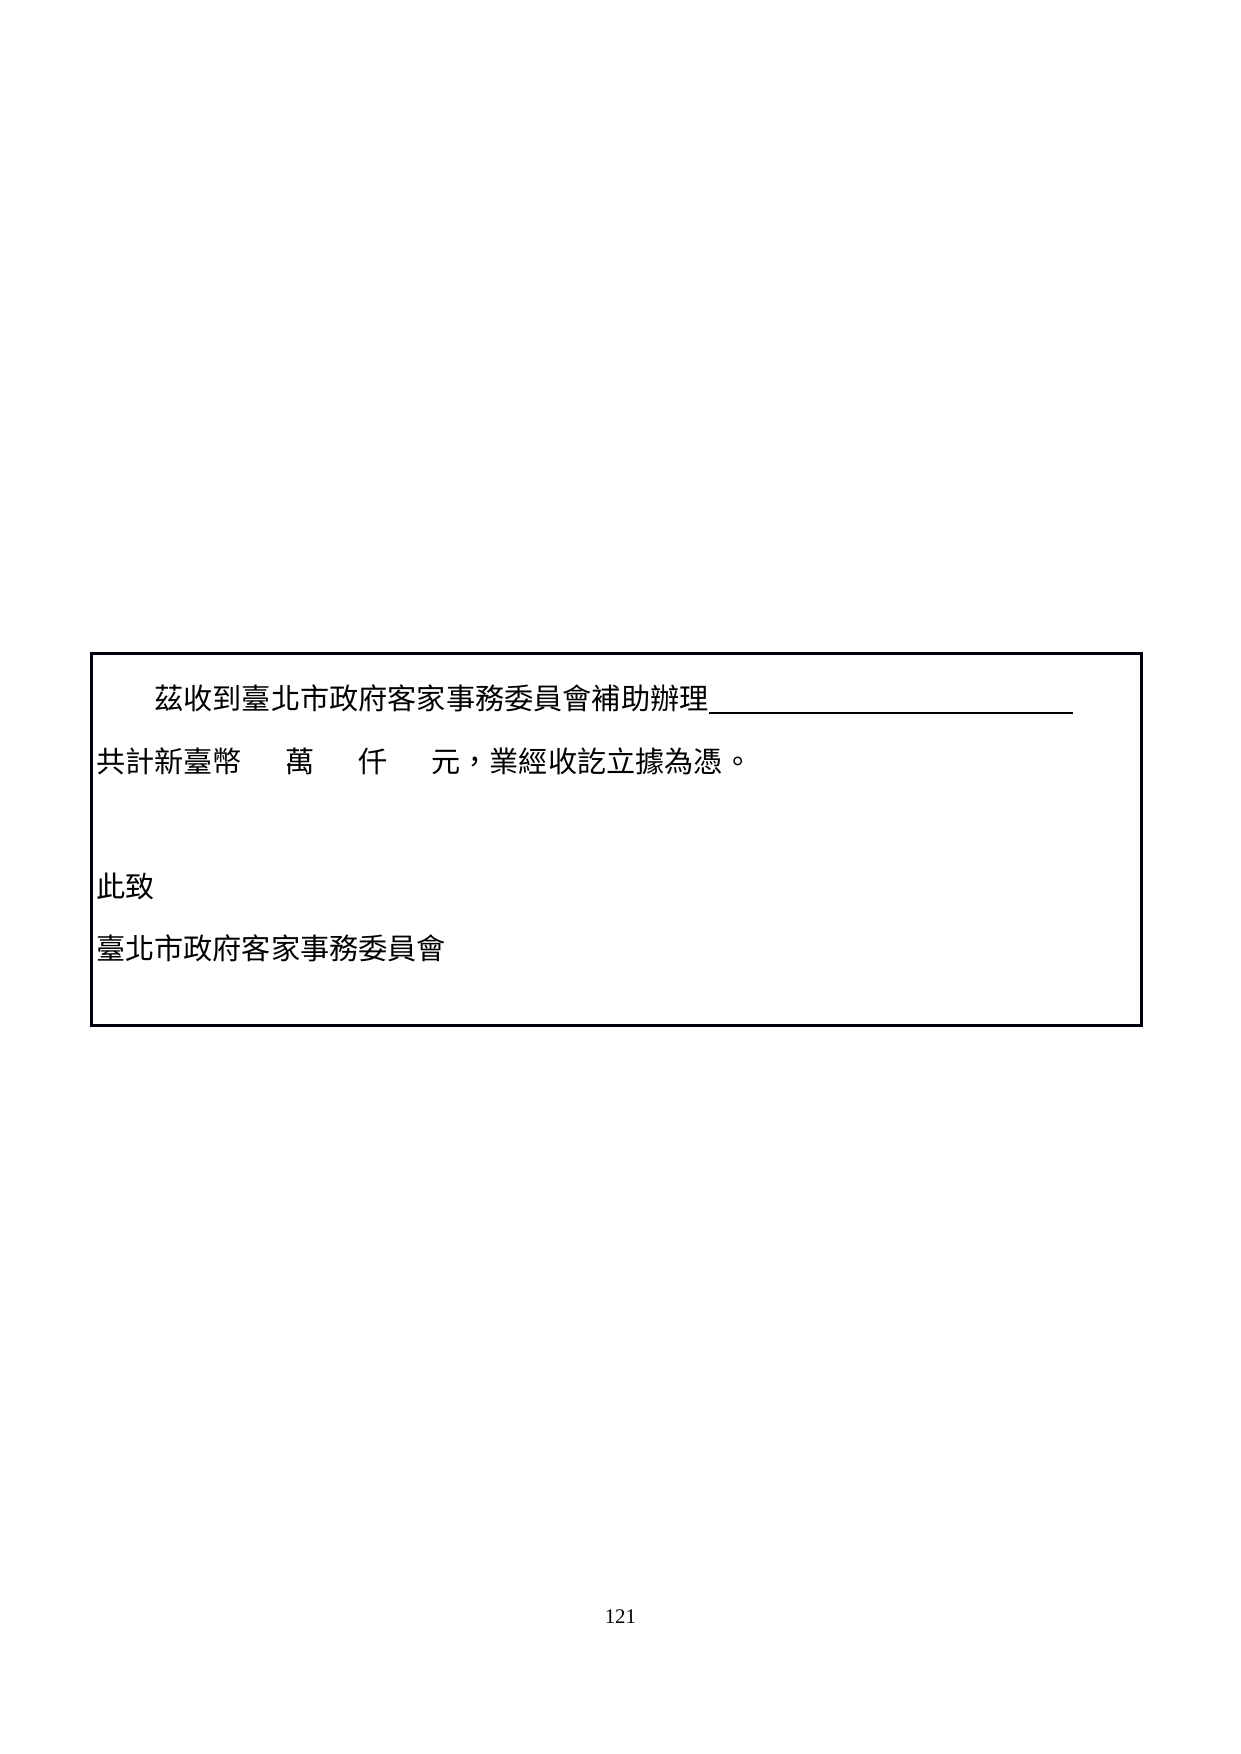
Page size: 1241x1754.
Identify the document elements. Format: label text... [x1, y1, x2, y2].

table_header 茲收到臺北市政府客家事務委員會補助辦理 共計新臺幣 萬 仟 元，業經收訖立據為憑。 此致 臺北市政府客家事務委員會 [93, 655, 1140, 1024]
